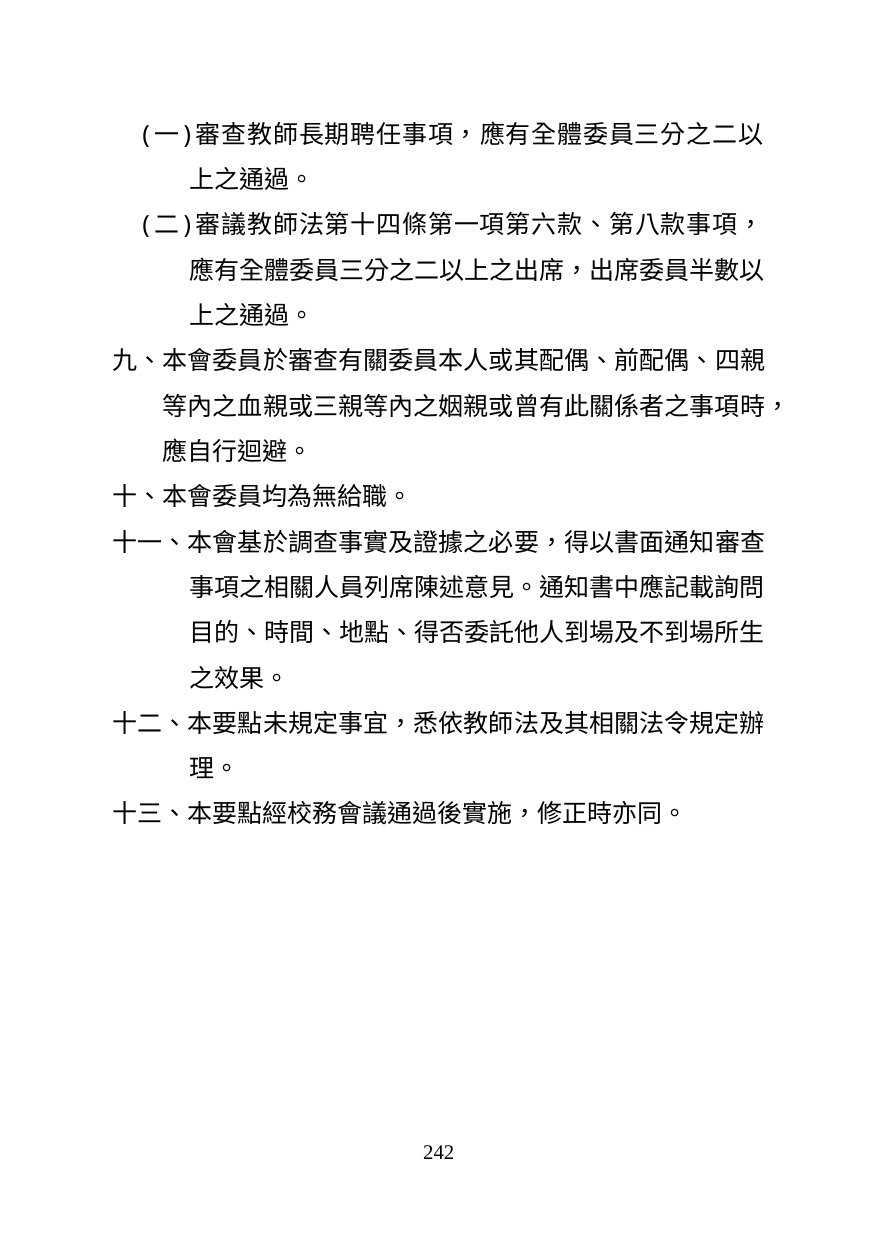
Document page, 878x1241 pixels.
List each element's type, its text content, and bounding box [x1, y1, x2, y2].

text 十一、本會基於調查事實及證據之必要，得以書面通知審查事項之相關人員列席陳述意見。通知書中應記載詢問目的、時間、地點、得否委託他人到場及不到場所生之效果。 [112, 522, 765, 694]
text 十三、本要點經校務會議通過後實施，修正時亦同。 [112, 794, 765, 830]
text 十、本會委員均為無給職。 [112, 477, 765, 513]
text (一)審查教師長期聘任事項，應有全體委員三分之二以上之通過。 [112, 114, 765, 196]
text (二)審議教師法第十四條第一項第六款、第八款事項，應有全體委員三分之二以上之出席，出席委員半數以上之通過。 [112, 205, 765, 332]
text 九、本會委員於審查有關委員本人或其配偶、前配偶、四親等內之血親或三親等內之姻親或曾有此關係者之事項時，應自行迴避。 [112, 341, 765, 468]
text 十二、本要點未規定事宜，悉依教師法及其相關法令規定辦理。 [112, 703, 765, 785]
